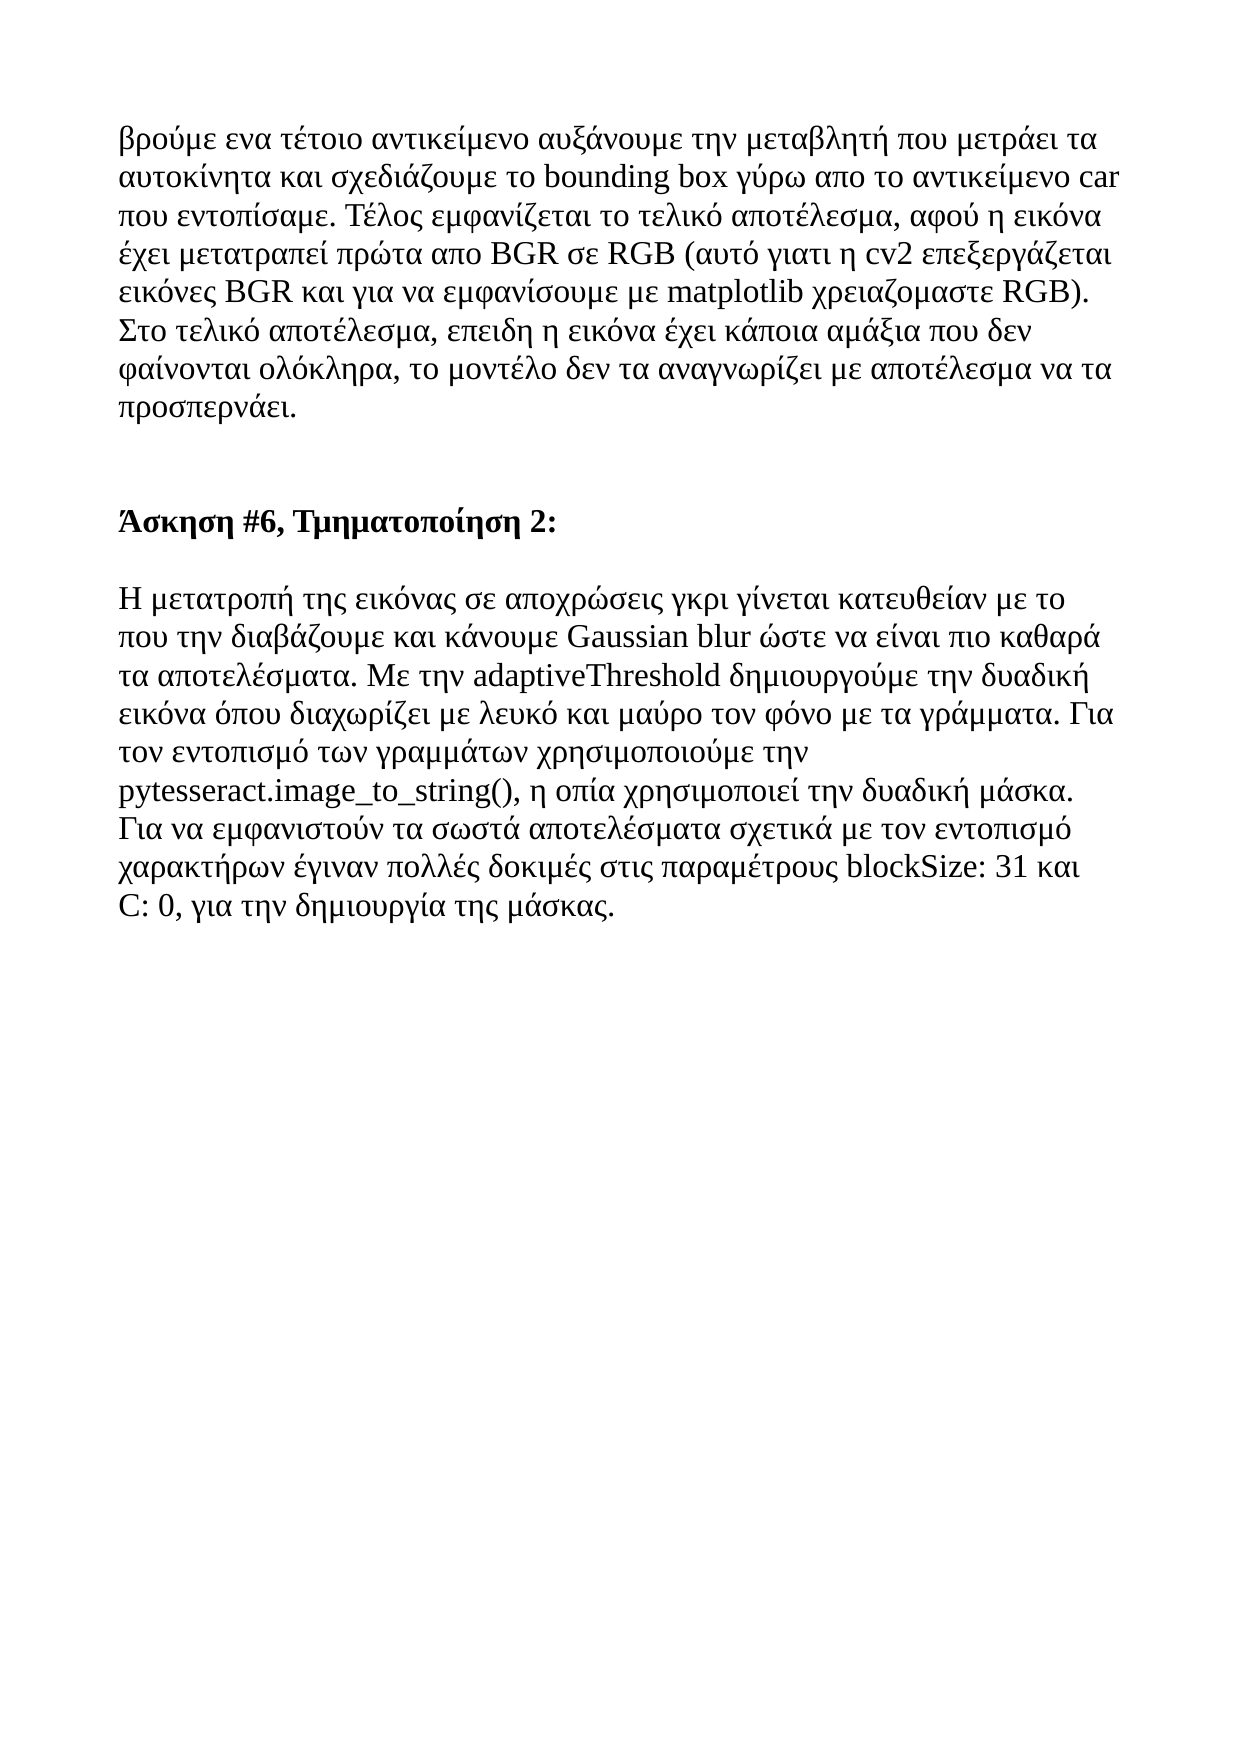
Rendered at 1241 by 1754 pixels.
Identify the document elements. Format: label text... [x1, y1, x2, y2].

text Άσκηση #6, Τμηματοποίηση 2: [118, 501, 1122, 540]
text C: 0, για την δημιουργία της μάσκας. [118, 885, 1122, 923]
text Η μετατροπή της εικόνας σε αποχρώσεις γκρι γίνεται κατευθείαν με το που την διαβάζουμε και κάνουμε Gaussian blur ώστε να είναι πιο καθαρά τα αποτελέσματα. Με την adaptiveThreshold δημιουργούμε την δυαδική εικόνα όπου διαχωρίζει με λευκό και μαύρο τον φόνο με τα γράμματα. Για τον εντοπισμό των γραμμάτων χρησιμοποιούμε την pytesseract.image_to_string(), η οπία χρησιμοποιεί την δυαδική μάσκα. Για να εμφανιστούν τα σωστά αποτελέσματα σχετικά με τον εντοπισμό χαρακτήρων έγιναν πολλές δοκιμές στις παραμέτρους blockSize: 31 και [118, 578, 1122, 885]
text Στο τελικό αποτέλεσμα, επειδη η εικόνα έχει κάποια αμάξια που δεν φαίνονται ολόκληρα, το μοντέλο δεν τα αναγνωρίζει με αποτέλεσμα να τα προσπερνάει. [118, 310, 1122, 425]
text βρούμε ενα τέτοιο αντικείμενο αυξάνουμε την μεταβλητή που μετράει τα αυτοκίνητα και σχεδιάζουμε το bounding box γύρω απο το αντικείμενο car που εντοπίσαμε. Τέλος εμφανίζεται το τελικό αποτέλεσμα, αφού η εικόνα έχει μετατραπεί πρώτα απο BGR σε RGB (αυτό γιατι η cv2 επεξεργάζεται εικόνες BGR και για να εμφανίσουμε με matplotlib χρειαζομαστε RGB). [118, 118, 1122, 310]
